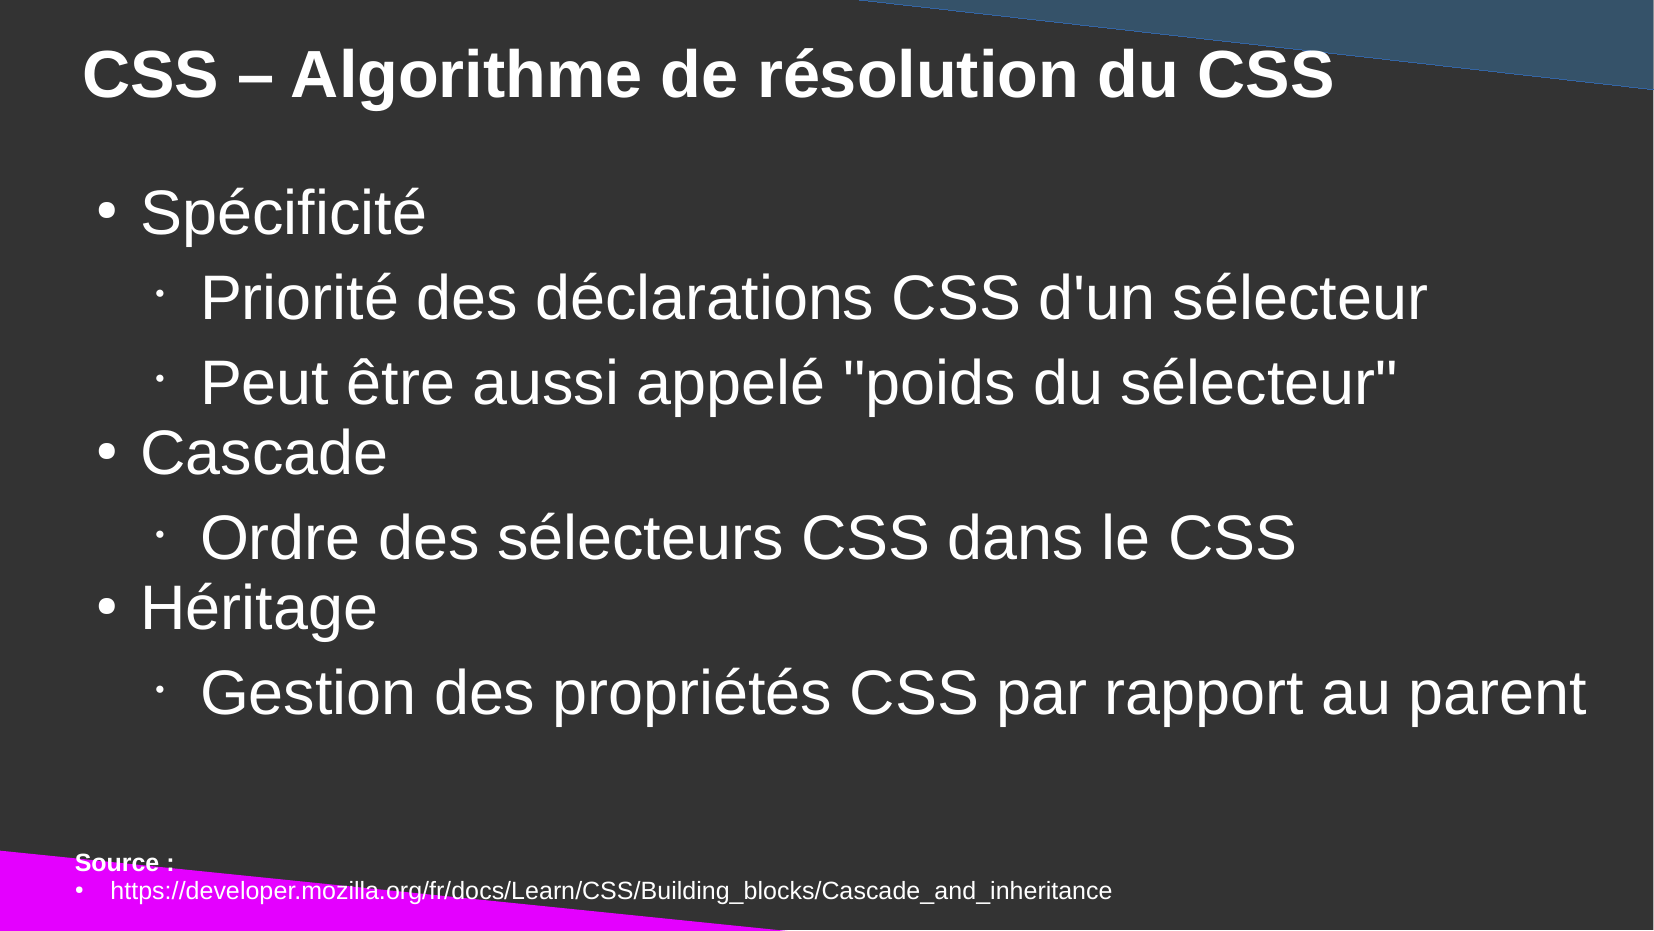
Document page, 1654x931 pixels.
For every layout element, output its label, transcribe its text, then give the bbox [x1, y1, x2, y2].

list Spécificité Priorité des déclarations CSS d'un sélecteur Peut être aussi appelé "poids du sélecteur" Cascade Ordre des sélecteurs CSS dans le CSS Héritage Gestion des propriétés CSS par rapport au parent [80, 177, 1605, 780]
text_box [859, 0, 1654, 90]
text_box [0, 850, 788, 931]
title CSS – Algorithme de résolution du CSS [82, 37, 1571, 114]
text_box Source : https://developer.mozilla.org/fr/docs/Learn/CSS/Building_blocks/Cascade_and_inheritance [60, 841, 1546, 913]
